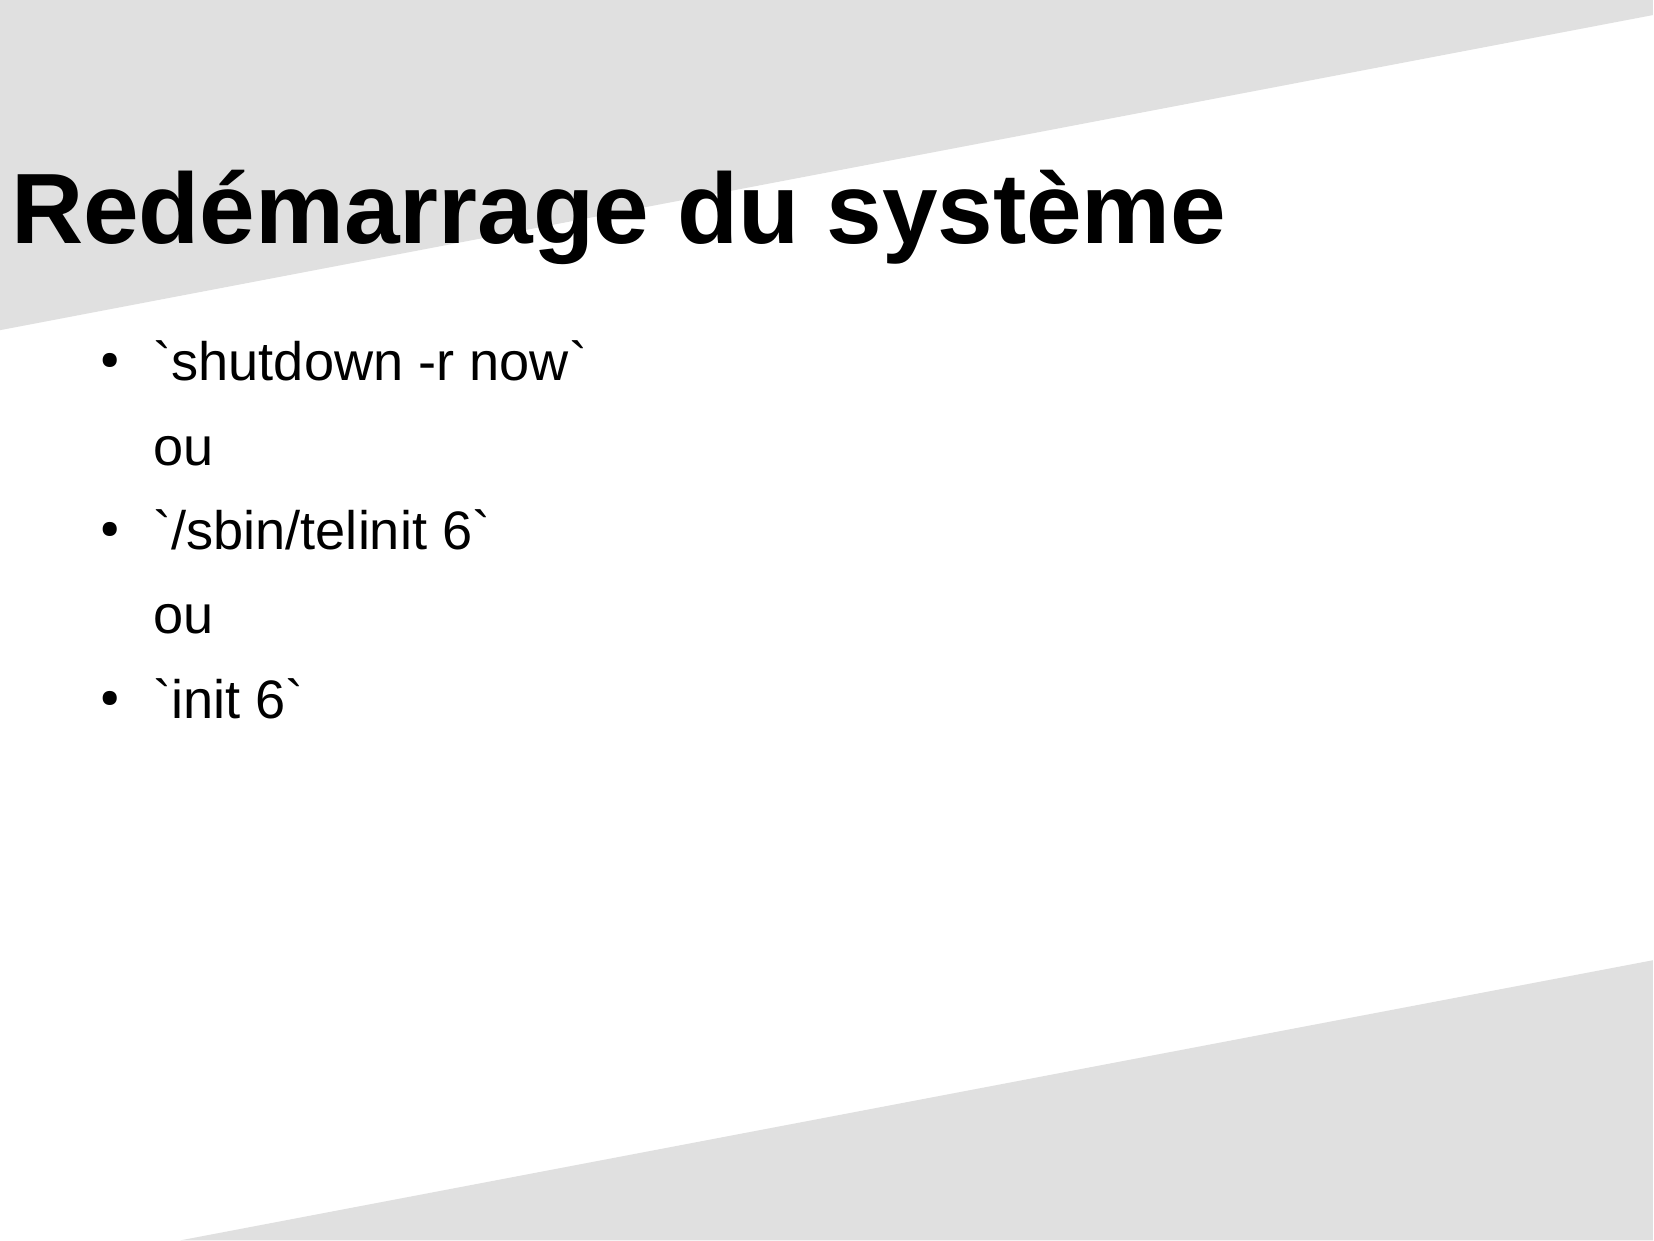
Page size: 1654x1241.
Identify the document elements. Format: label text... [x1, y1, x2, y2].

list `shutdown -r now` ou `/sbin/telinit 6` ou `init 6` [82, 331, 1538, 1052]
title Redémarrage du système [11, 105, 1499, 313]
